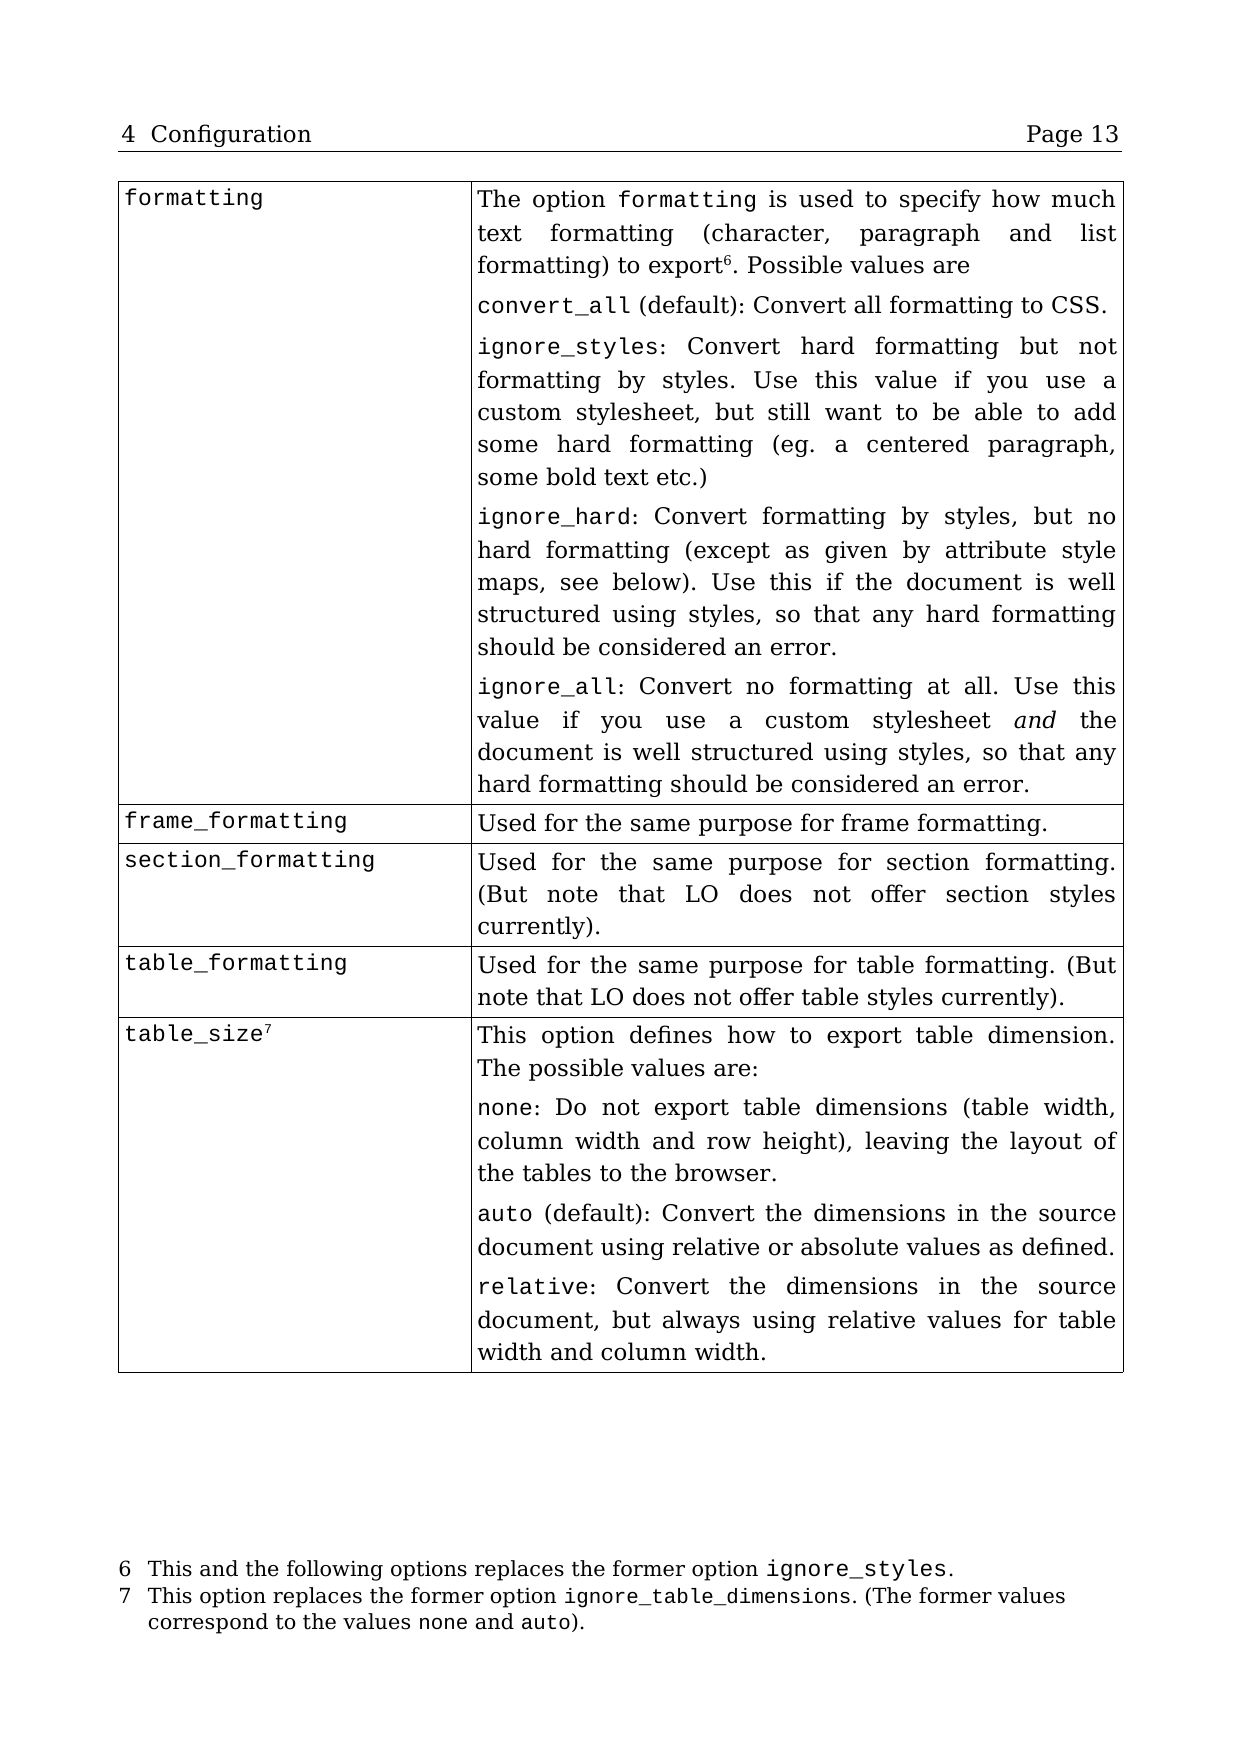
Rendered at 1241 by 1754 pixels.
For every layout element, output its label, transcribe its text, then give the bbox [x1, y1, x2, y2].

table_cell frame_formatting [119, 805, 471, 843]
table_cell section_formatting [119, 844, 471, 946]
table_cell Used for the same purpose for table formatting. (But note that LO does not offer table styles currently). [472, 947, 1123, 1017]
table_cell Used for the same purpose for section formatting. (But note that LO does not offer section styles currently). [472, 844, 1123, 946]
table_cell table_formatting [119, 947, 471, 1017]
table_header formatting [119, 182, 471, 804]
table_cell This option defines how to export table dimension. The possible values are: none: Do not export table dimensions (table width, column width and row height), leaving the layout of the tables to the browser. auto (default): Convert the dimensions in the source document using relative or absolute values as defined. relative: Convert the dimensions in the source document, but always using relative values for table width and column width. [472, 1018, 1123, 1372]
table_cell Used for the same purpose for frame formatting. [472, 805, 1123, 843]
table_header The option formatting is used to specify how much text formatting (character, paragraph and list formatting) to export. Possible values are convert_all (default): Convert all formatting to CSS. ignore_styles: Convert hard formatting but not formatting by styles. Use this value if you use a custom stylesheet, but still want to be able to add some hard formatting (eg. a centered paragraph, some bold text etc.) ignore_hard: Convert formatting by styles, but no hard formatting (except as given by attribute style maps, see below). Use this if the document is well structured using styles, so that any hard formatting should be considered an error. ignore_all: Convert no formatting at all. Use this value if you use a custom stylesheet and the document is well structured using styles, so that any hard formatting should be considered an error. [472, 182, 1123, 804]
table_cell table_size [119, 1018, 471, 1372]
